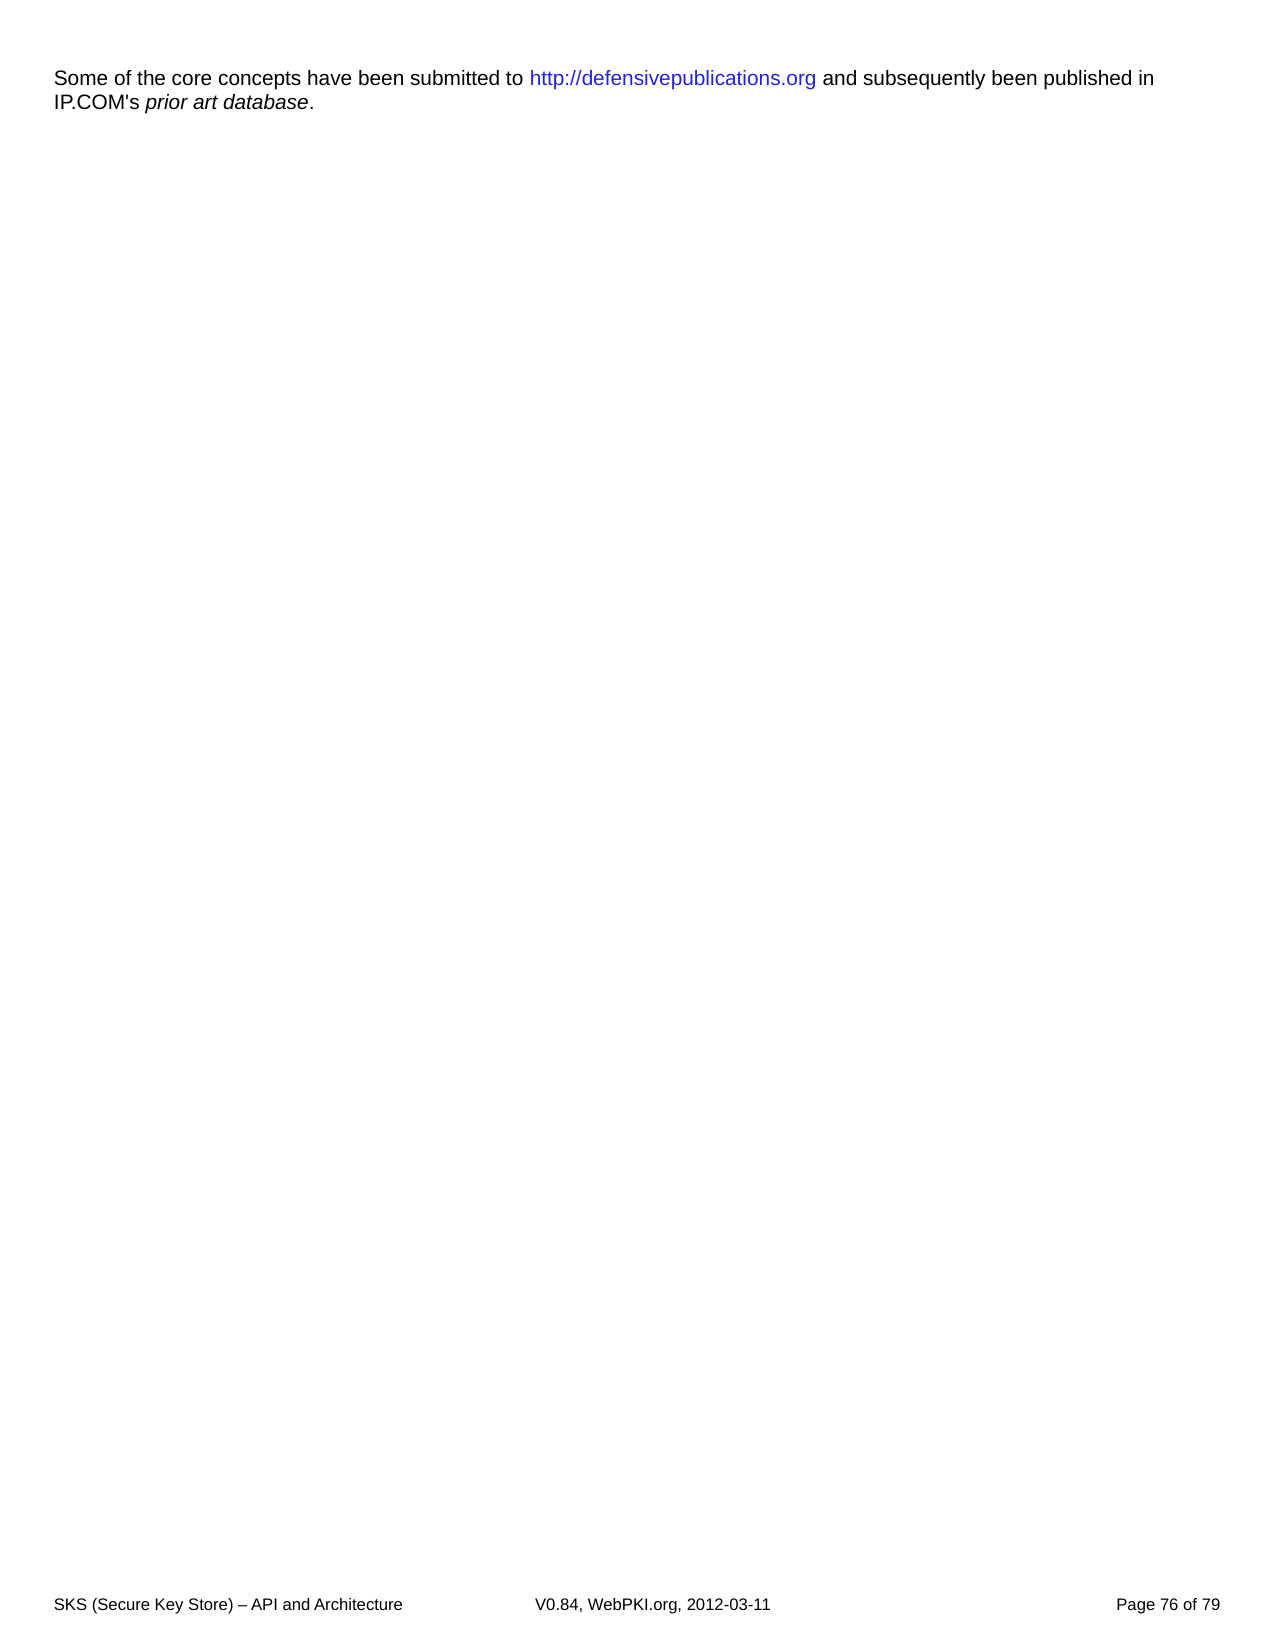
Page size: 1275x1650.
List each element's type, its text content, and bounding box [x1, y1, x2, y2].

text Some of the core concepts have been submitted to http://defensivepublications.org and subsequently been published in IP.COM's prior art database. [54, 66, 1221, 114]
